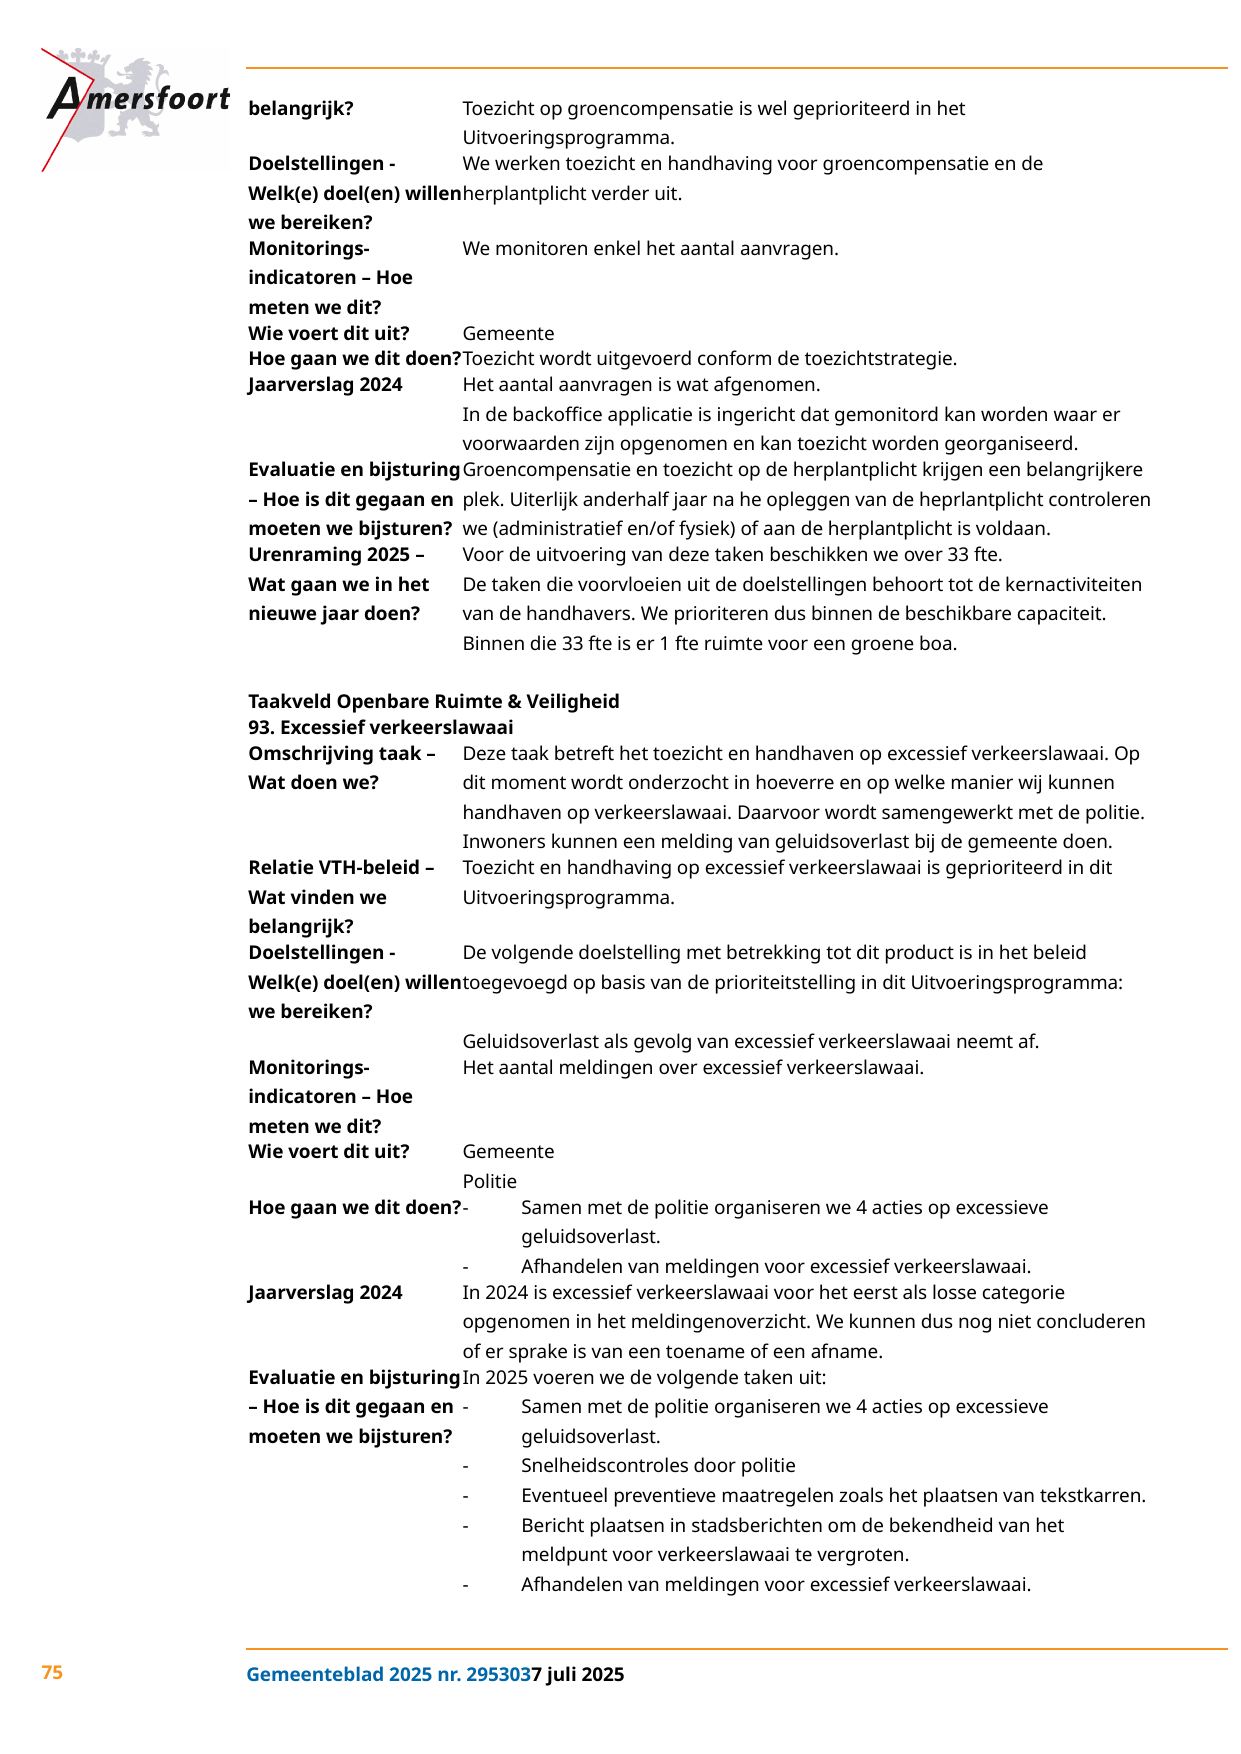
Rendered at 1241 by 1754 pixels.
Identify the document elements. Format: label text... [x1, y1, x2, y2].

picture [41, 47, 231, 172]
table_cell We monitoren enkel het aantal aanvragen. [462, 235, 1152, 320]
table_cell Wie voert dit uit? [248, 1139, 462, 1194]
table_cell Urenraming 2025 – Wat gaan we in het nieuwe jaar doen? [248, 541, 462, 656]
table_cell Hoe gaan we dit doen? [248, 1194, 462, 1279]
table_cell Toezicht wordt uitgevoerd conform de toezichtstrategie. [462, 346, 1152, 371]
table_cell Het aantal aanvragen is wat afgenomen. In de backoffice applicatie is ingericht dat gemonitord kan worden waar er voorwaarden zijn opgenomen en kan toezicht worden georganiseerd. [462, 371, 1152, 456]
table_cell belangrijk? [248, 95, 462, 150]
table_cell We werken toezicht en handhaving voor groencompensatie en de herplantplicht verder uit. [462, 150, 1152, 235]
table_cell Hoe gaan we dit doen? [248, 346, 462, 371]
table_cell 93. Excessief verkeerslawaai [248, 714, 1152, 740]
table_cell In 2025 voeren we de volgende taken uit: Samen met de politie organiseren we 4 acties op excessieve geluidsoverlast. Snelheidscontroles door politie Eventueel preventieve maatregelen zoals het plaatsen van tekstkarren. Bericht plaatsen in stadsberichten om de bekendheid van het meldpunt voor verkeerslawaai te vergroten. Afhandelen van meldingen voor excessief verkeerslawaai. [462, 1364, 1152, 1597]
table_cell Toezicht en handhaving op excessief verkeerslawaai is geprioriteerd in dit Uitvoeringsprogramma. [462, 855, 1152, 939]
table_cell Evaluatie en bijsturing – Hoe is dit gegaan en moeten we bijsturen? [248, 456, 462, 541]
table_cell Deze taak betreft het toezicht en handhaven op excessief verkeerslawaai. Op dit moment wordt onderzocht in hoeverre en op welke manier wij kunnen handhaven op verkeerslawaai. Daarvoor wordt samengewerkt met de politie. Inwoners kunnen een melding van geluidsoverlast bij de gemeente doen. [462, 740, 1152, 854]
table_cell Samen met de politie organiseren we 4 acties op excessieve geluidsoverlast. Afhandelen van meldingen voor excessief verkeerslawaai. [462, 1194, 1152, 1279]
table_cell Gemeente [462, 320, 1152, 346]
table_cell Relatie VTH-beleid – Wat vinden we belangrijk? [248, 855, 462, 939]
table_cell Monitorings-indicatoren – Hoe meten we dit? [248, 1054, 462, 1139]
table_cell Groencompensatie en toezicht op de herplantplicht krijgen een belangrijkere plek. Uiterlijk anderhalf jaar na he opleggen van de heprlantplicht controleren we (administratief en/of fysiek) of aan de herplantplicht is voldaan. [462, 456, 1152, 541]
table_cell Wie voert dit uit? [248, 320, 462, 346]
table_cell Het aantal meldingen over excessief verkeerslawaai. [462, 1054, 1152, 1139]
table_cell Voor de uitvoering van deze taken beschikken we over 33 fte. De taken die voorvloeien uit de doelstellingen behoort tot de kernactiviteiten van de handhavers. We prioriteren dus binnen de beschikbare capaciteit. Binnen die 33 fte is er 1 fte ruimte voor een groene boa. [462, 541, 1152, 656]
table_cell Omschrijving taak – Wat doen we? [248, 740, 462, 854]
table_cell Jaarverslag 2024 [248, 1279, 462, 1364]
table_cell Monitorings-indicatoren – Hoe meten we dit? [248, 235, 462, 320]
table_cell De volgende doelstelling met betrekking tot dit product is in het beleid toegevoegd op basis van de prioriteitstelling in dit Uitvoeringsprogramma: Geluidsoverlast als gevolg van excessief verkeerslawaai neemt af. [462, 939, 1152, 1054]
table_cell Gemeente Politie [462, 1139, 1152, 1194]
table_header Taakveld Openbare Ruimte & Veiligheid [248, 689, 1152, 714]
table_cell Doelstellingen - Welk(e) doel(en) willen we bereiken? [248, 150, 462, 235]
table_cell Evaluatie en bijsturing – Hoe is dit gegaan en moeten we bijsturen? [248, 1364, 462, 1597]
table_cell Toezicht op groencompensatie is wel geprioriteerd in het Uitvoeringsprogramma. [462, 95, 1152, 150]
table_cell Jaarverslag 2024 [248, 371, 462, 456]
table_cell In 2024 is excessief verkeerslawaai voor het eerst als losse categorie opgenomen in het meldingenoverzicht. We kunnen dus nog niet concluderen of er sprake is van een toename of een afname. [462, 1279, 1152, 1364]
table_cell Doelstellingen - Welk(e) doel(en) willen we bereiken? [248, 939, 462, 1054]
